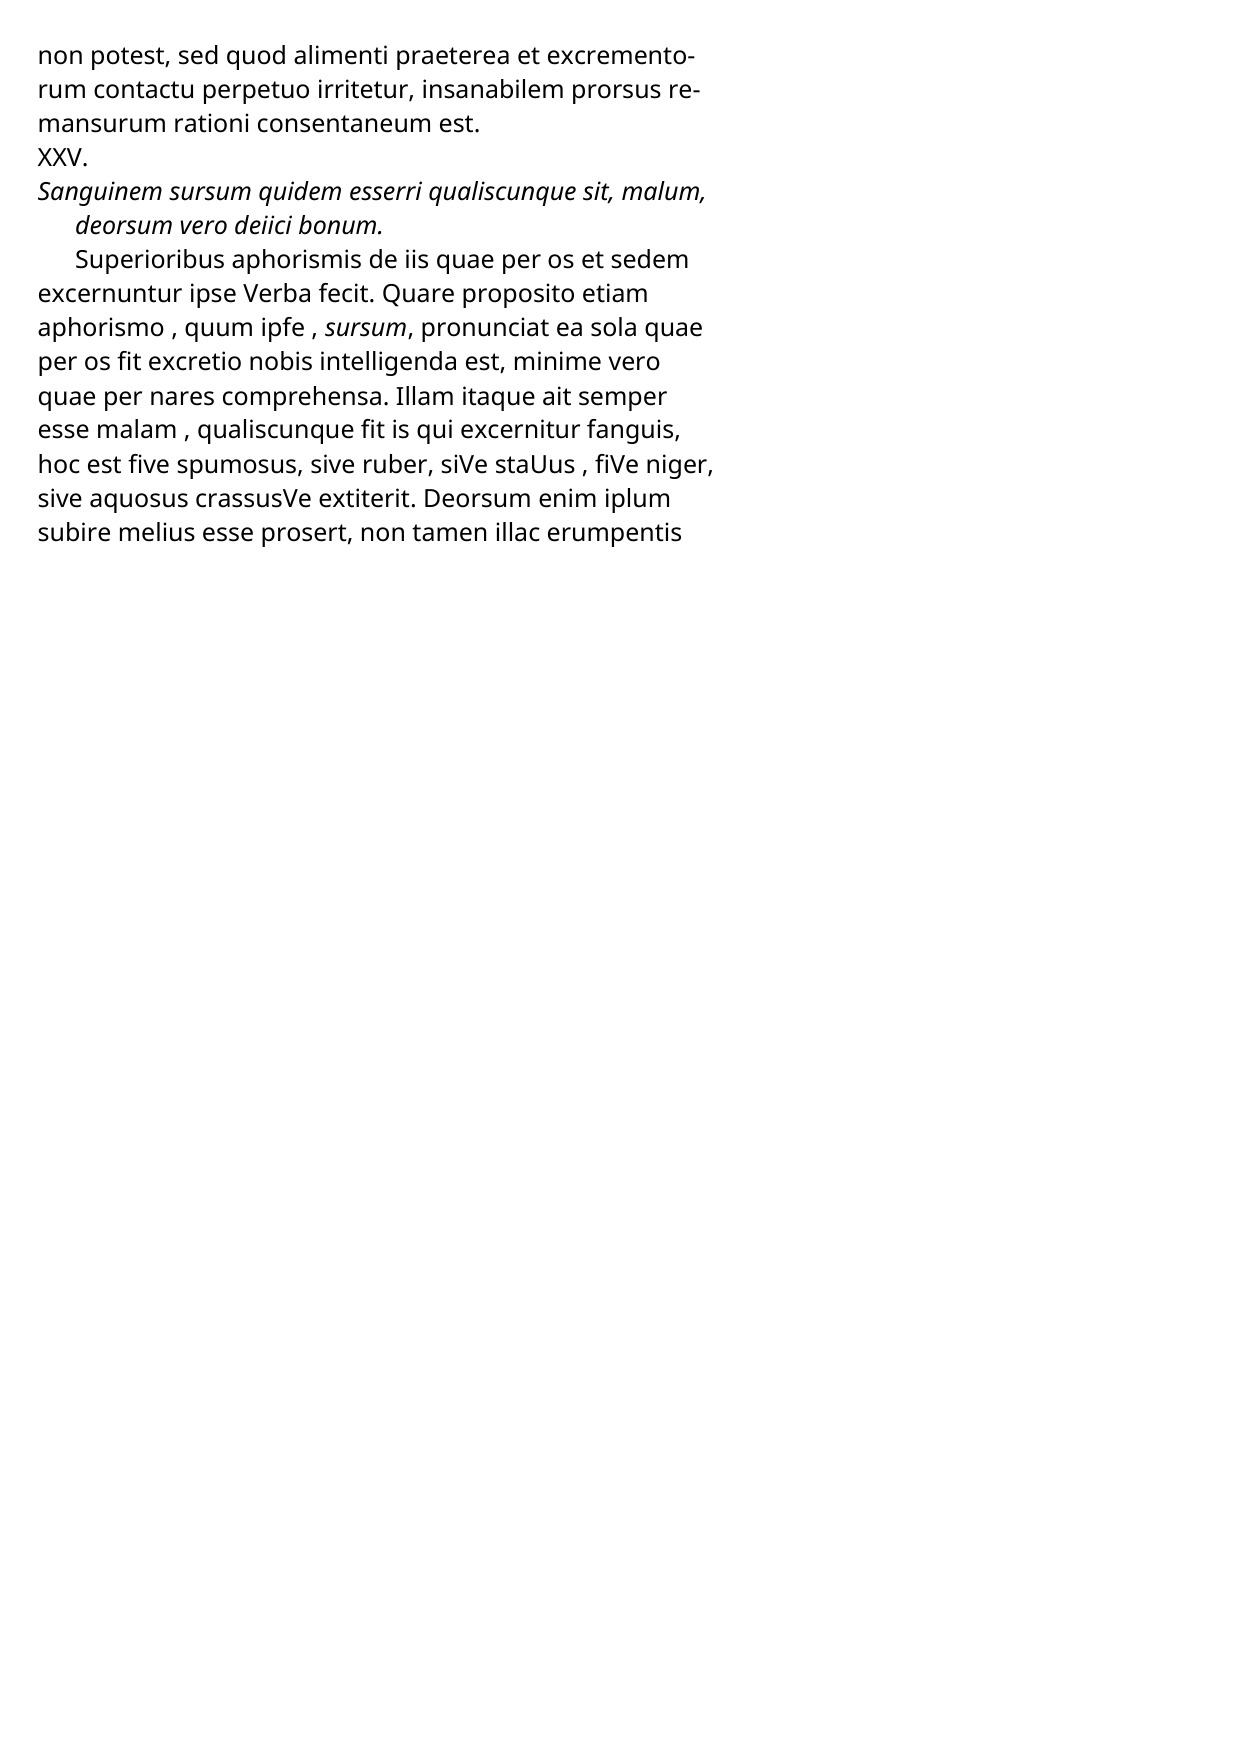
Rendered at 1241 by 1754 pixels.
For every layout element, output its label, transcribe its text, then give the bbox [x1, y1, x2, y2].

text non potest, sed quod alimenti praeterea et excremento- rum contactu perpetuo irritetur, insanabilem prorsus re- mansurum rationi consentaneum est. [37, 37, 1203, 140]
text Sanguinem sursum quidem esserri qualiscunque sit, malum, deorsum vero deiici bonum. [37, 174, 1203, 242]
text Superioribus aphorismis de iis quae per os et sedem excernuntur ipse Verba fecit. Quare proposito etiam aphorismo , quum ipfe , sursum, pronunciat ea sola quae per os fit excretio nobis intelligenda est, minime vero quae per nares comprehensa. Illam itaque ait semper esse malam , qualiscunque fit is qui excernitur fanguis, hoc est five spumosus, sive ruber, siVe staUus , fiVe niger, sive aquosus crassusVe extiterit. Deorsum enim iplum subire melius esse prosert, non tamen illac erumpentis [37, 242, 1203, 548]
subtitle XXV. [37, 140, 1203, 174]
